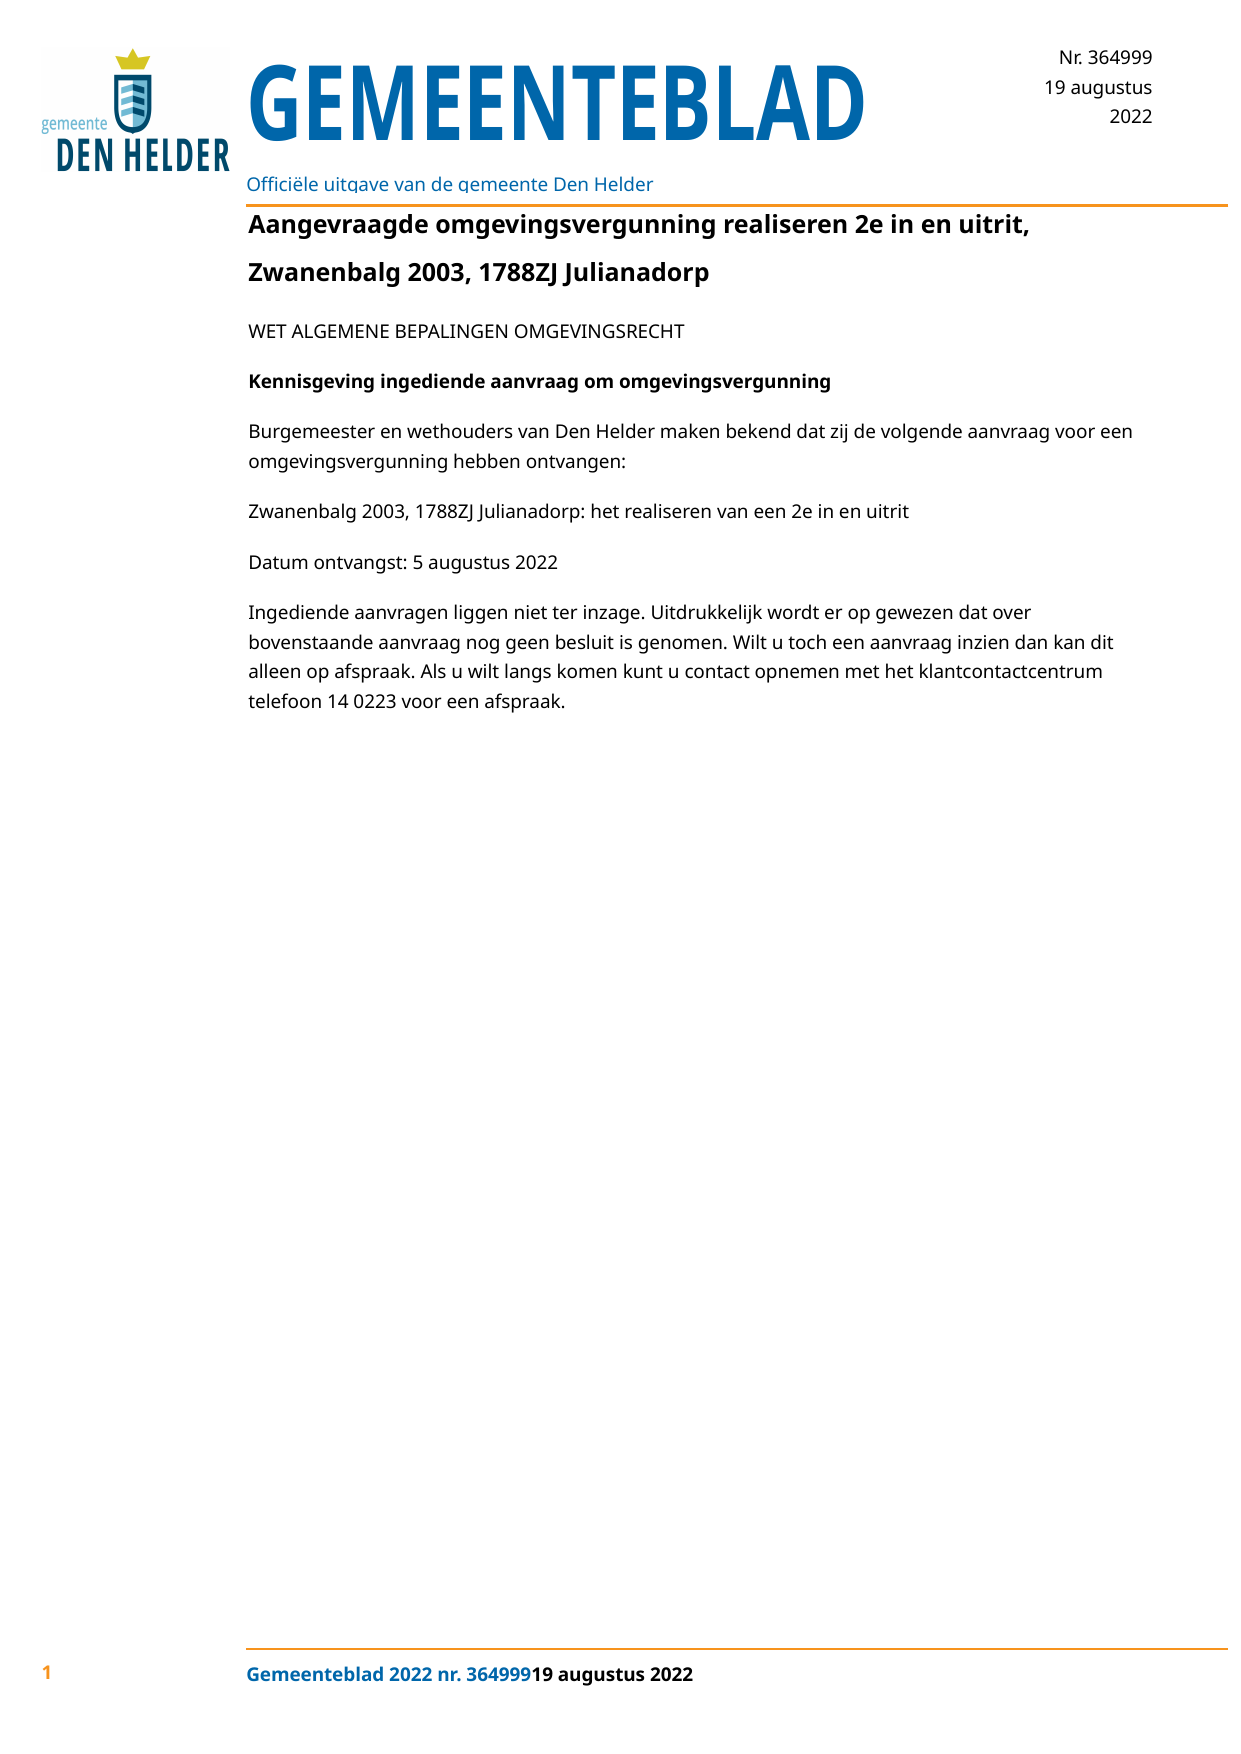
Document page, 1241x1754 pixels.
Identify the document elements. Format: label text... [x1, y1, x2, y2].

text Burgemeester en wethouders van Den Helder maken bekend dat zij de volgende aanvraag voor een omgevingsvergunning hebben ontvangen: [248, 419, 1152, 474]
picture [130, 157, 135, 172]
picture [100, 154, 106, 172]
text Kennisgeving ingediende aanvraag om omgevingsvergunning [248, 368, 1152, 394]
picture [41, 47, 231, 172]
text Ingediende aanvragen liggen niet ter inzage. Uitdrukkelijk wordt er op gewezen dat over bovenstaande aanvraag nog geen besluit is genomen. Wilt u toch een aanvraag inzien dan kan dit alleen op afspraak. Als u wilt langs komen kunt u contact opnemen met het klantcontactcentrum telefoon 14 0223 voor een afspraak. [248, 599, 1152, 714]
text WET ALGEMENE BEPALINGEN OMGEVINGSRECHT [248, 318, 1152, 344]
text Aangevraagde omgevingsvergunning realiseren 2e in en uitrit, Zwanenbalg 2003, 1788ZJ Julianadorp [248, 207, 1152, 288]
picture [220, 160, 224, 172]
picture [182, 144, 187, 165]
text Datum ontvangst: 5 augustus 2022 [248, 549, 1152, 575]
text Zwanenbalg 2003, 1788ZJ Julianadorp: het realiseren van een 2e in en uitrit [248, 499, 1152, 524]
picture [63, 144, 68, 165]
